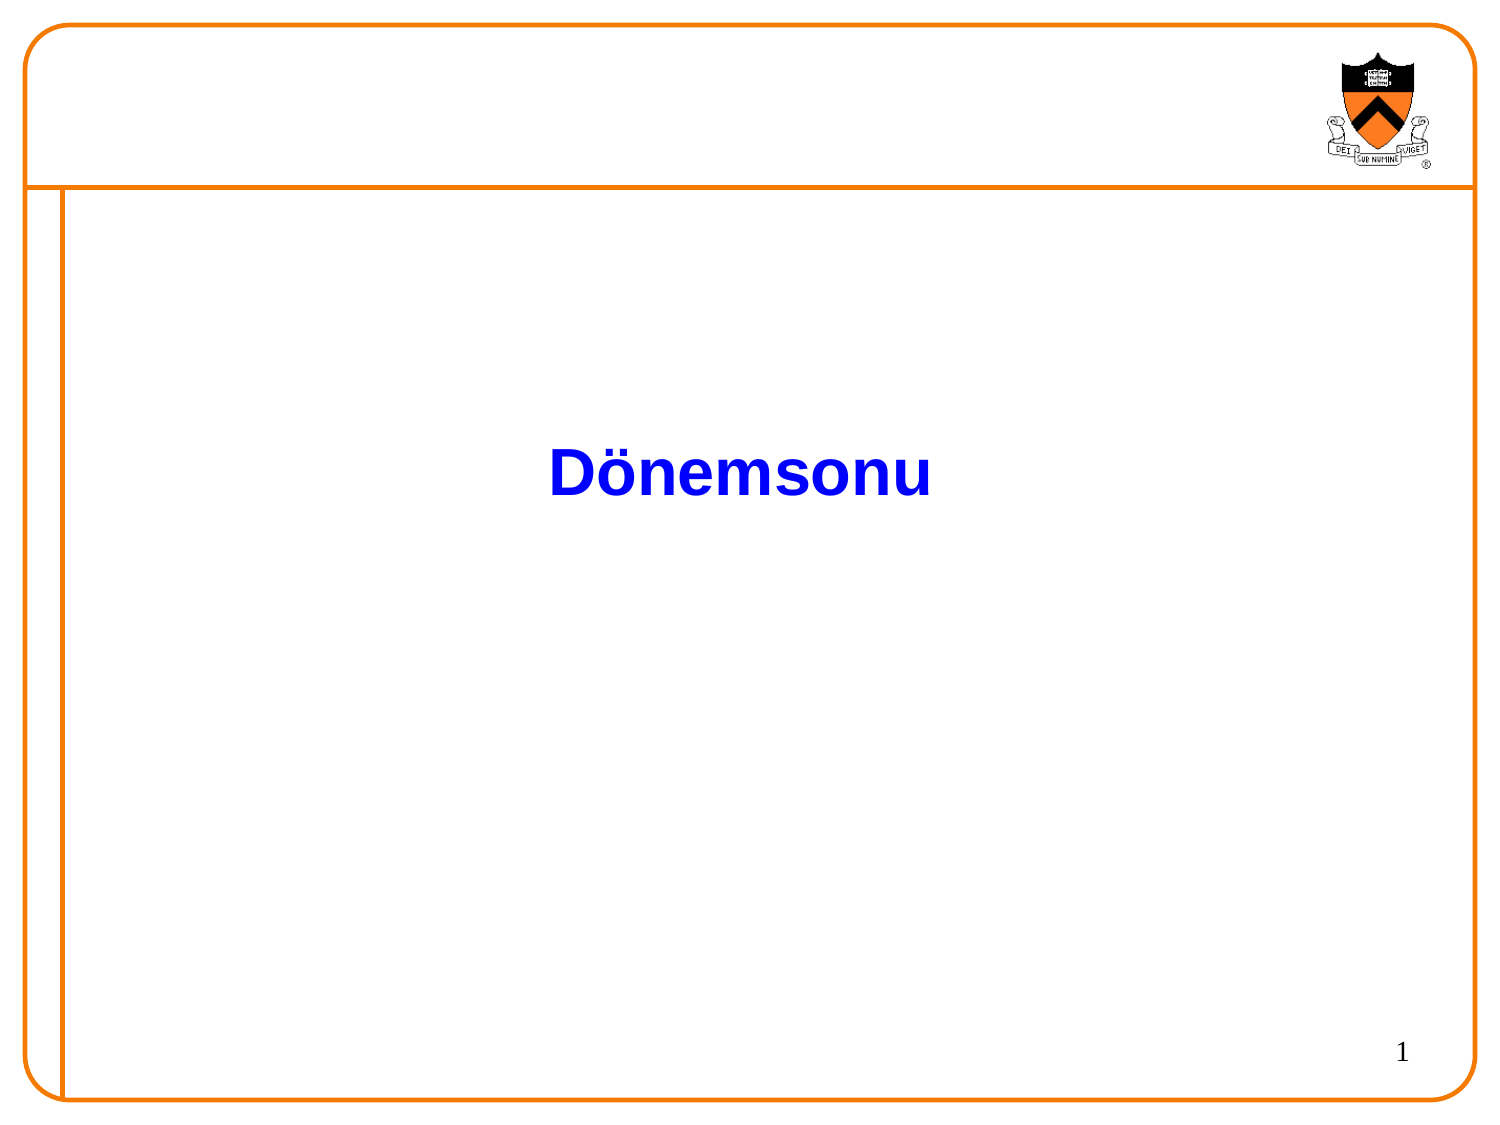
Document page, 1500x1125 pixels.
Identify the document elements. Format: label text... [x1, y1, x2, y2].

title Dönemsonu [112, 374, 1388, 563]
picture [1325, 49, 1431, 169]
